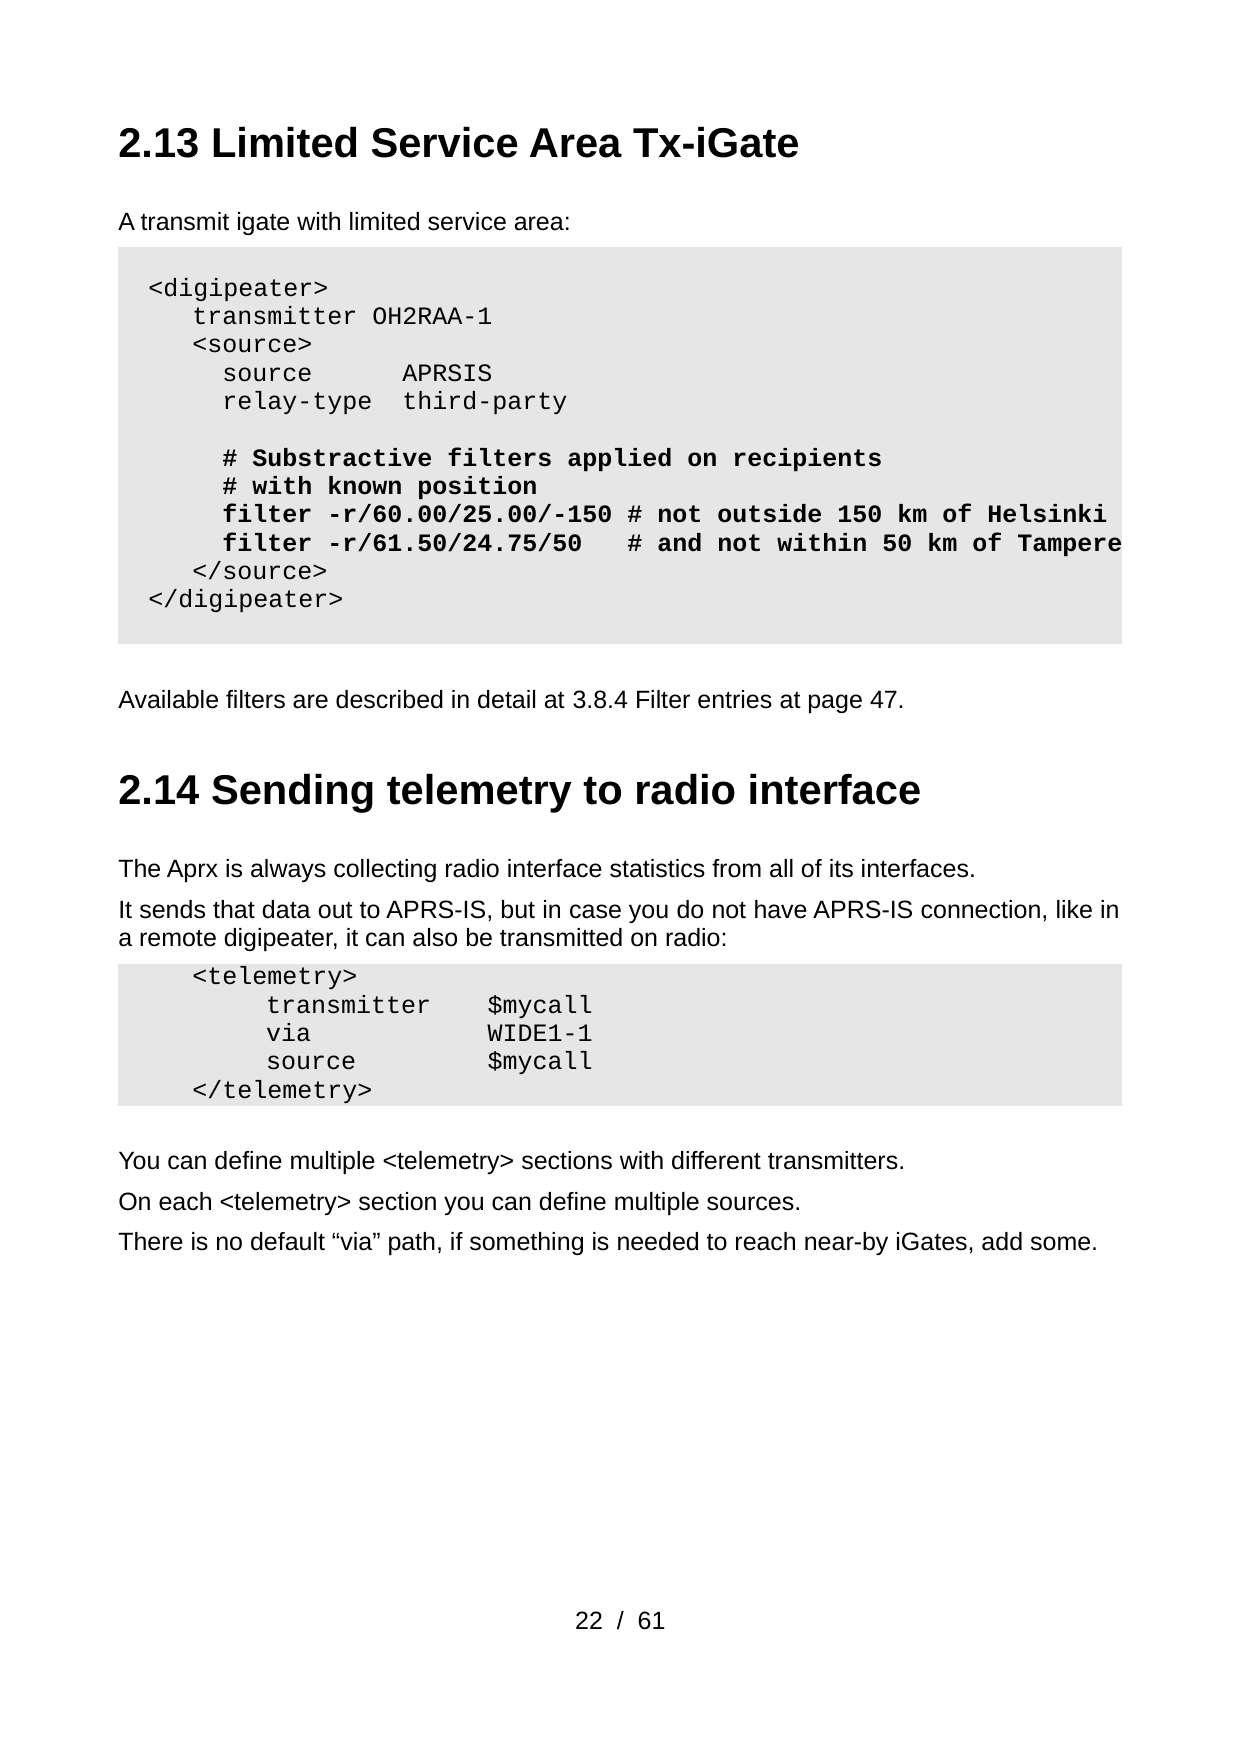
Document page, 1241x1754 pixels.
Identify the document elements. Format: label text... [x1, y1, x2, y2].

text relay-type third-party [118, 389, 1122, 417]
text On each <telemetry> section you can define multiple sources. [118, 1187, 1122, 1215]
text You can define multiple <telemetry> sections with different transmitters. [118, 1146, 1122, 1175]
text transmitter $mycall [118, 992, 1122, 1021]
text </digipeater> [118, 587, 1122, 615]
text via WIDE1-1 [118, 1021, 1122, 1049]
text filter -r/61.50/24.75/50 # and not within 50 km of Tampere [118, 530, 1122, 559]
text transmitter OH2RAA-1 [118, 304, 1122, 332]
text </telemetry> [118, 1077, 1122, 1106]
subtitle Limited Service Area Tx-iGate [118, 118, 1122, 166]
text There is no default “via” path, if something is needed to reach near-by iGates, add some. [118, 1227, 1122, 1256]
text <digipeater> [118, 275, 1122, 304]
text filter -r/60.00/25.00/-150 # not outside 150 km of Helsinki [118, 502, 1122, 530]
text <telemetry> [118, 964, 1122, 992]
text A transmit igate with limited service area: [118, 207, 1122, 235]
text The Aprx is always collecting radio interface statistics from all of its interfaces. [118, 854, 1122, 883]
text # Substractive filters applied on recipients [118, 445, 1122, 474]
subtitle Sending telemetry to radio interface [118, 766, 1122, 814]
text Available filters are described in detail at 3.8.4 Filter entries at page 46. [118, 685, 1122, 713]
text <source> [118, 332, 1122, 360]
text source APRSIS [118, 360, 1122, 389]
text # with known position [118, 474, 1122, 502]
text It sends that data out to APRS-IS, but in case you do not have APRS-IS connection, like in a remote digipeater, it can also be transmitted on radio: [118, 895, 1122, 952]
text source $mycall [118, 1049, 1122, 1077]
text </source> [118, 559, 1122, 587]
